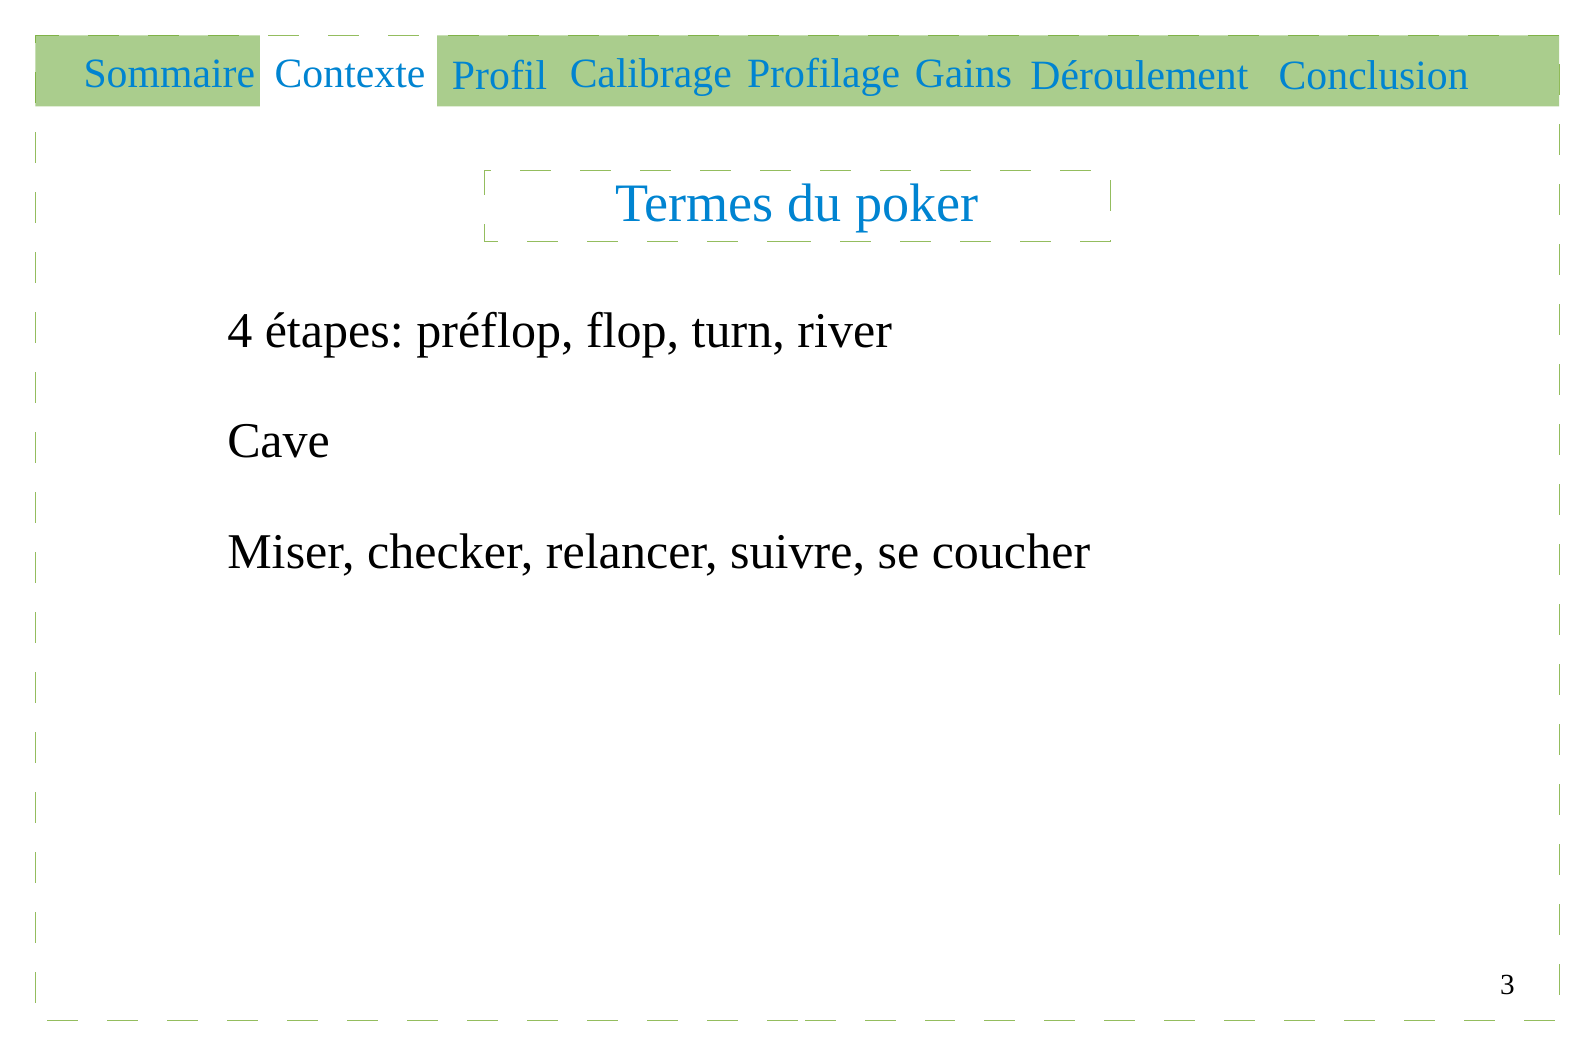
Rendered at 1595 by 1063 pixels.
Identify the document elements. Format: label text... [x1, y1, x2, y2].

text_box [437, 35, 1560, 107]
text_box Gains [934, 42, 1040, 105]
text_box Calibrage [555, 42, 768, 105]
text_box Termes du poker [35, 165, 1560, 241]
text_box Déroulement [1015, 45, 1264, 107]
text_box [35, 35, 260, 107]
text_box Profil [437, 45, 567, 107]
text_box Contexte [284, 42, 449, 105]
text_box Profilage [768, 42, 934, 105]
text_box Conclusion [1264, 45, 1501, 107]
text_box Sommaire [68, 42, 284, 105]
text_box 4 étapes: préflop, flop, turn, river Cave Miser, checker, relancer, suivre, se coucher [212, 295, 1512, 945]
